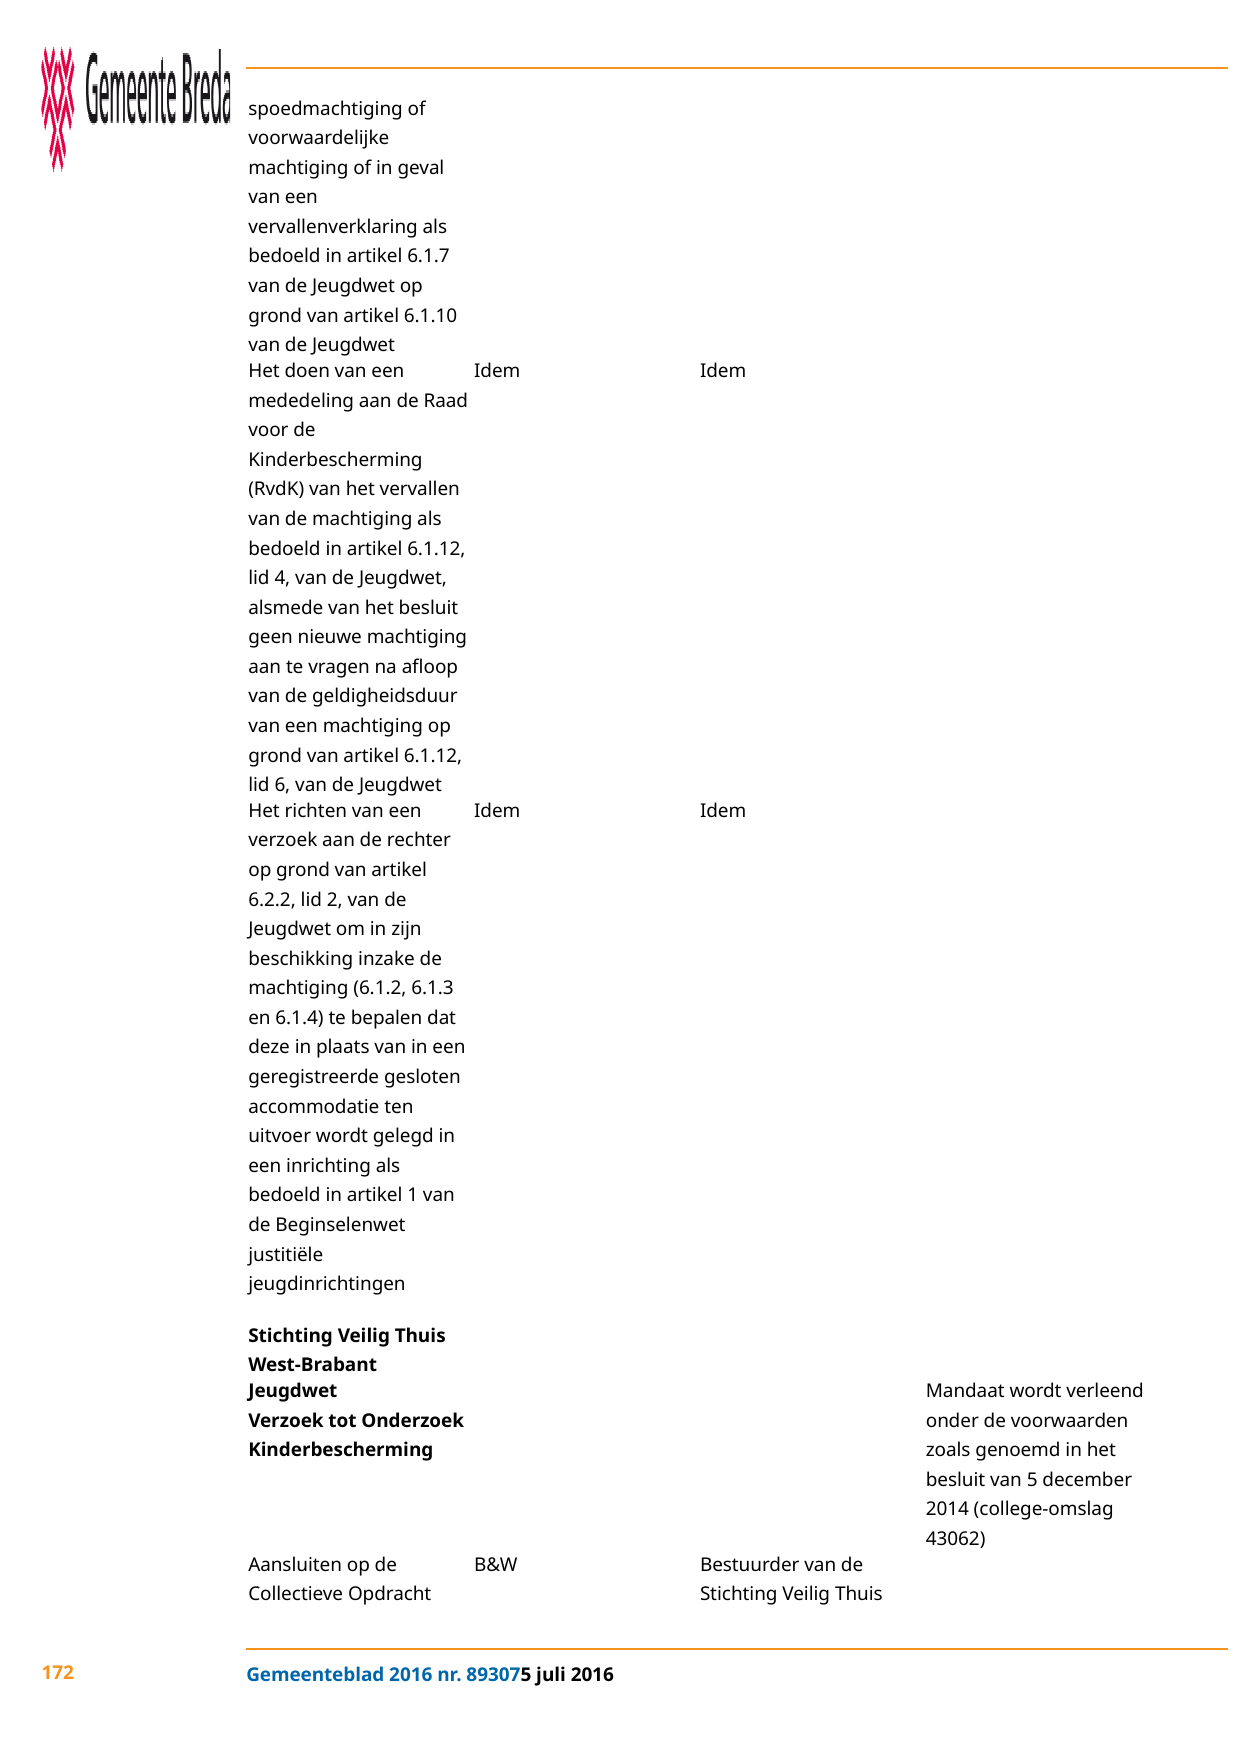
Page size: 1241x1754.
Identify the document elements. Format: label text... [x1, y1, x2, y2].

table_cell Mandaat wordt verleend onder de voorwaarden zoals genoemd in het besluit van 5 december 2014 (college-omslag 43062) [926, 1377, 1152, 1551]
table_cell [926, 95, 1152, 357]
table_cell Idem [474, 797, 700, 1296]
table_cell [700, 95, 926, 357]
table_cell Bestuurder van de Stichting Veilig Thuis [700, 1551, 926, 1606]
table_cell spoedmachtiging of voorwaardelijke machtiging of in geval van een vervallenverklaring als bedoeld in artikel 6.1.7 van de Jeugdwet op grond van artikel 6.1.10 van de Jeugdwet [248, 95, 474, 357]
table_cell Idem [700, 797, 926, 1296]
table_cell [700, 1377, 926, 1551]
table_cell [926, 1296, 1152, 1322]
table_cell Het doen van een mededeling aan de Raad voor de Kinderbescherming (RvdK) van het vervallen van de machtiging als bedoeld in artikel 6.1.12, lid 4, van de Jeugdwet, alsmede van het besluit geen nieuwe machtiging aan te vragen na afloop van de geldigheidsduur van een machtiging op grond van artikel 6.1.12, lid 6, van de Jeugdwet [248, 357, 474, 797]
table_cell Jeugdwet Verzoek tot Onderzoek Kinderbescherming [248, 1377, 474, 1551]
table_cell [474, 1377, 700, 1551]
table_cell [474, 95, 700, 357]
table_cell Idem [474, 357, 700, 797]
table_cell Idem [700, 357, 926, 797]
table_cell Aansluiten op de Collectieve Opdracht [248, 1551, 474, 1606]
table_cell [474, 1296, 700, 1322]
table_cell [926, 357, 1152, 797]
table_cell B&W [474, 1551, 700, 1606]
picture [41, 47, 231, 172]
table_cell Stichting Veilig Thuis West-Brabant [248, 1322, 474, 1377]
table_cell [700, 1296, 926, 1322]
table_cell [248, 1296, 474, 1322]
table_cell Het richten van een verzoek aan de rechter op grond van artikel 6.2.2, lid 2, van de Jeugdwet om in zijn beschikking inzake de machtiging (6.1.2, 6.1.3 en 6.1.4) te bepalen dat deze in plaats van in een geregistreerde gesloten accommodatie ten uitvoer wordt gelegd in een inrichting als bedoeld in artikel 1 van de Beginselenwet justitiële jeugdinrichtingen [248, 797, 474, 1296]
table_cell [926, 1322, 1152, 1377]
table_cell [926, 1551, 1152, 1606]
table_cell [474, 1322, 700, 1377]
table_cell [926, 797, 1152, 1296]
table_cell [700, 1322, 926, 1377]
